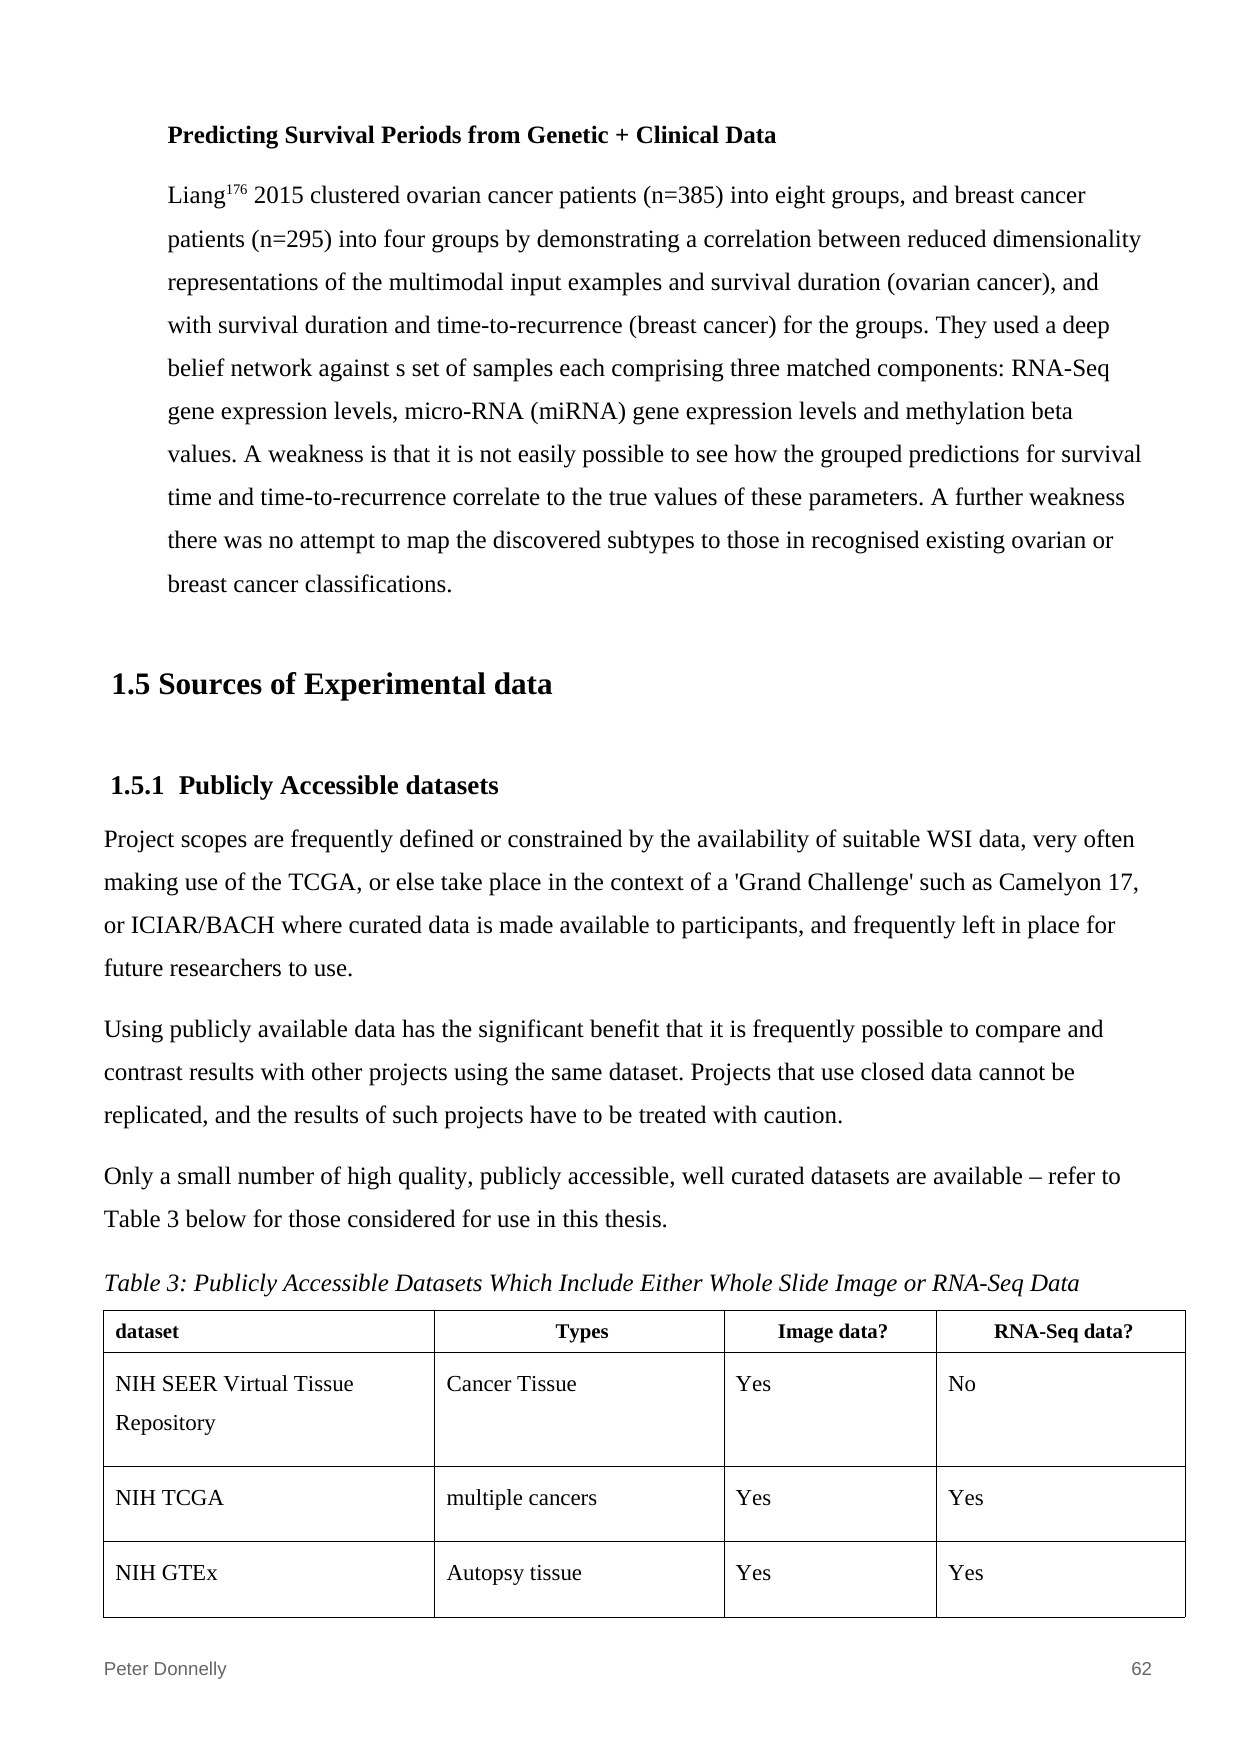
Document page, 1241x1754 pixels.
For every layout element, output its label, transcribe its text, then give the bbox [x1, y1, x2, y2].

text Liang 2015 clustered ovarian cancer patients (n=385) into eight groups, and breast cancer patients (n=295) into four groups by demonstrating a correlation between reduced dimensionality representations of the multimodal input examples and survival duration (ovarian cancer), and with survival duration and time-to-recurrence (breast cancer) for the groups. They used a deep belief network against s set of samples each comprising three matched components: RNA-Seq gene expression levels, micro-RNA (miRNA) gene expression levels and methylation beta values. A weakness is that it is not easily possible to see how the grouped predictions for survival time and time-to-recurrence correlate to the true values of these parameters. A further weakness there was no attempt to map the discovered subtypes to those in recognised existing ovarian or breast cancer classifications. [167, 181, 1146, 597]
subtitle Sources of Experimental data [103, 665, 1146, 701]
table_cell Yes [725, 1542, 936, 1617]
table_cell No [937, 1353, 1185, 1466]
subtitle Publicly Accessible datasets [103, 769, 1146, 800]
table_cell NIH SEER Virtual Tissue Repository [104, 1353, 434, 1466]
table_header RNA-Seq data? [937, 1311, 1185, 1352]
table_cell Yes [725, 1353, 936, 1466]
table_cell Yes [725, 1467, 936, 1541]
text Project scopes are frequently defined or constrained by the availability of suitable WSI data, very often making use of the TCGA, or else take place in the context of a 'Grand Challenge' such as Camelyon 17, or ICIAR/BACH where curated data is made available to participants, and frequently left in place for future researchers to use. [103, 824, 1146, 982]
text Predicting Survival Periods from Genetic + Clinical Data [167, 120, 1146, 148]
table_cell NIH TCGA [104, 1467, 434, 1541]
table_cell NIH GTEx [104, 1542, 434, 1617]
table_cell multiple cancers [435, 1467, 724, 1541]
table_header dataset [104, 1311, 434, 1352]
table_header Types [435, 1311, 724, 1352]
table_header Image data? [725, 1311, 936, 1352]
table_cell Autopsy tissue [435, 1542, 724, 1617]
table_cell Yes [937, 1542, 1185, 1617]
text Using publicly available data has the significant benefit that it is frequently possible to compare and contrast results with other projects using the same dataset. Projects that use closed data cannot be replicated, and the results of such projects have to be treated with caution. [103, 1014, 1146, 1129]
table_cell Yes [937, 1467, 1185, 1541]
text Only a small number of high quality, publicly accessible, well curated datasets are available – refer to Table 3 below for those considered for use in this thesis. [103, 1161, 1146, 1233]
table_cell Cancer Tissue [435, 1353, 724, 1466]
text Table 3: Publicly Accessible Datasets Which Include Either Whole Slide Image or RNA-Seq Data [103, 1268, 1146, 1297]
